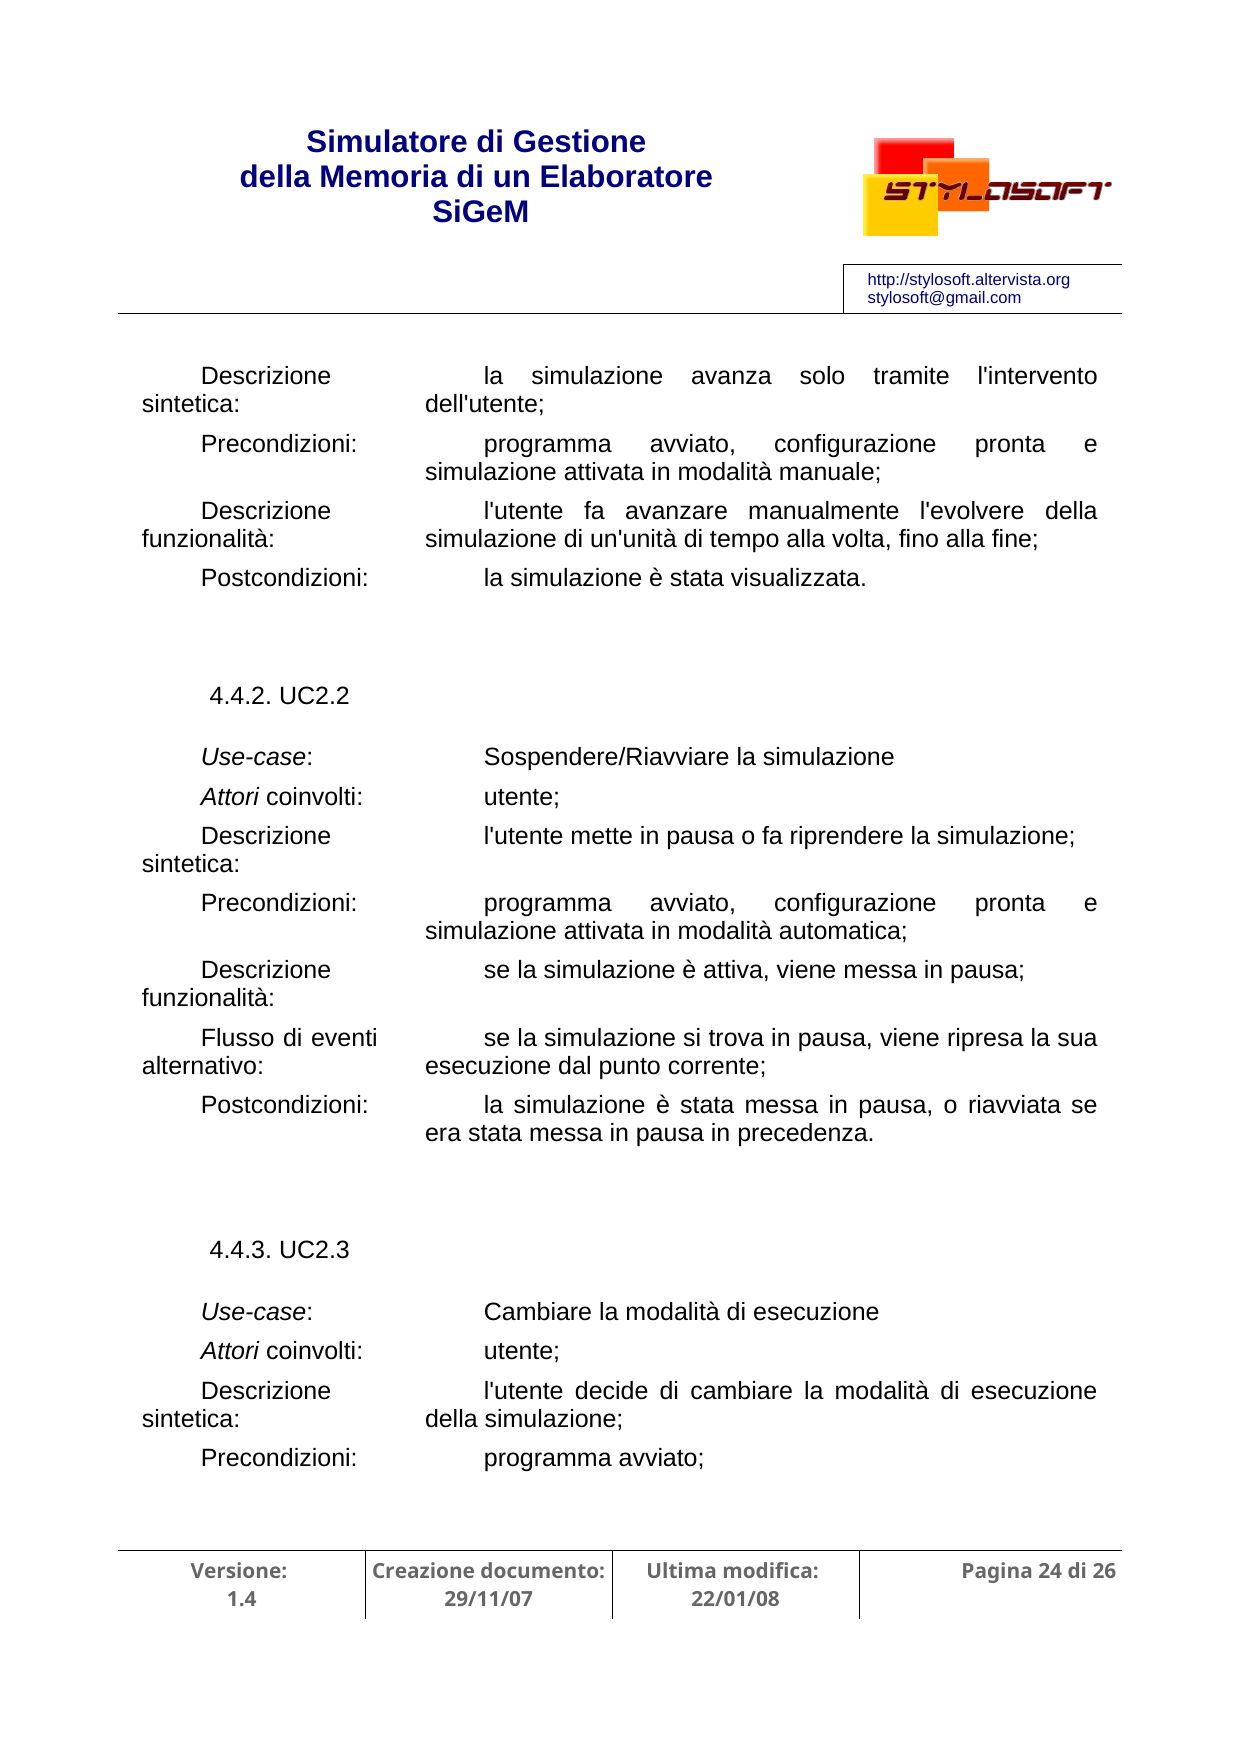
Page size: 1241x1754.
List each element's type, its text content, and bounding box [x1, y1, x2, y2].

table_cell Flusso di eventi alternativo: [118, 1018, 401, 1085]
table_cell Descrizione sintetica: [118, 356, 401, 424]
list UC2.3 [150, 1236, 1104, 1264]
table_cell Precondizioni: [118, 424, 401, 491]
table_cell Descrizione sintetica: [118, 816, 401, 883]
table_cell Attori coinvolti: [118, 777, 401, 816]
table_cell Precondizioni: [118, 883, 401, 951]
table_cell Postcondizioni: [118, 558, 401, 598]
table_cell la simulazione è stata messa in pausa, o riavviata se era stata messa in pausa in precedenza. [401, 1085, 1122, 1152]
table_header Use-case: [118, 737, 401, 777]
table_cell l'utente decide di cambiare la modalità di esecuzione della simulazione; [401, 1371, 1122, 1438]
table_cell Descrizione sintetica: [118, 1371, 401, 1438]
table_cell Precondizioni: [118, 1438, 401, 1477]
picture [848, 123, 1117, 247]
list UC2.2 [150, 681, 1104, 709]
table_cell la simulazione avanza solo tramite l'intervento dell'utente; [401, 356, 1122, 424]
table_cell programma avviato, configurazione pronta e simulazione attivata in modalità manuale; [401, 424, 1122, 491]
table_cell se la simulazione si trova in pausa, viene ripresa la sua esecuzione dal punto corrente; [401, 1018, 1122, 1085]
table_cell Descrizione funzionalità: [118, 951, 401, 1018]
table_cell programma avviato; [401, 1438, 1122, 1477]
table_cell Attori coinvolti: [118, 1331, 401, 1371]
table_cell programma avviato, configurazione pronta e simulazione attivata in modalità automatica; [401, 883, 1122, 951]
table_cell utente; [401, 777, 1122, 816]
table_cell se la simulazione è attiva, viene messa in pausa; [401, 951, 1122, 1018]
table_cell la simulazione è stata visualizzata. [401, 558, 1122, 598]
table_header Cambiare la modalità di esecuzione [401, 1292, 1122, 1331]
table_cell l'utente mette in pausa o fa riprendere la simulazione; [401, 816, 1122, 883]
table_header Sospendere/Riavviare la simulazione [401, 737, 1122, 777]
table_header Use-case: [118, 1292, 401, 1331]
table_cell utente; [401, 1331, 1122, 1371]
table_cell Descrizione funzionalità: [118, 491, 401, 558]
table_cell Postcondizioni: [118, 1085, 401, 1152]
table_cell l'utente fa avanzare manualmente l'evolvere della simulazione di un'unità di tempo alla volta, fino alla fine; [401, 491, 1122, 558]
